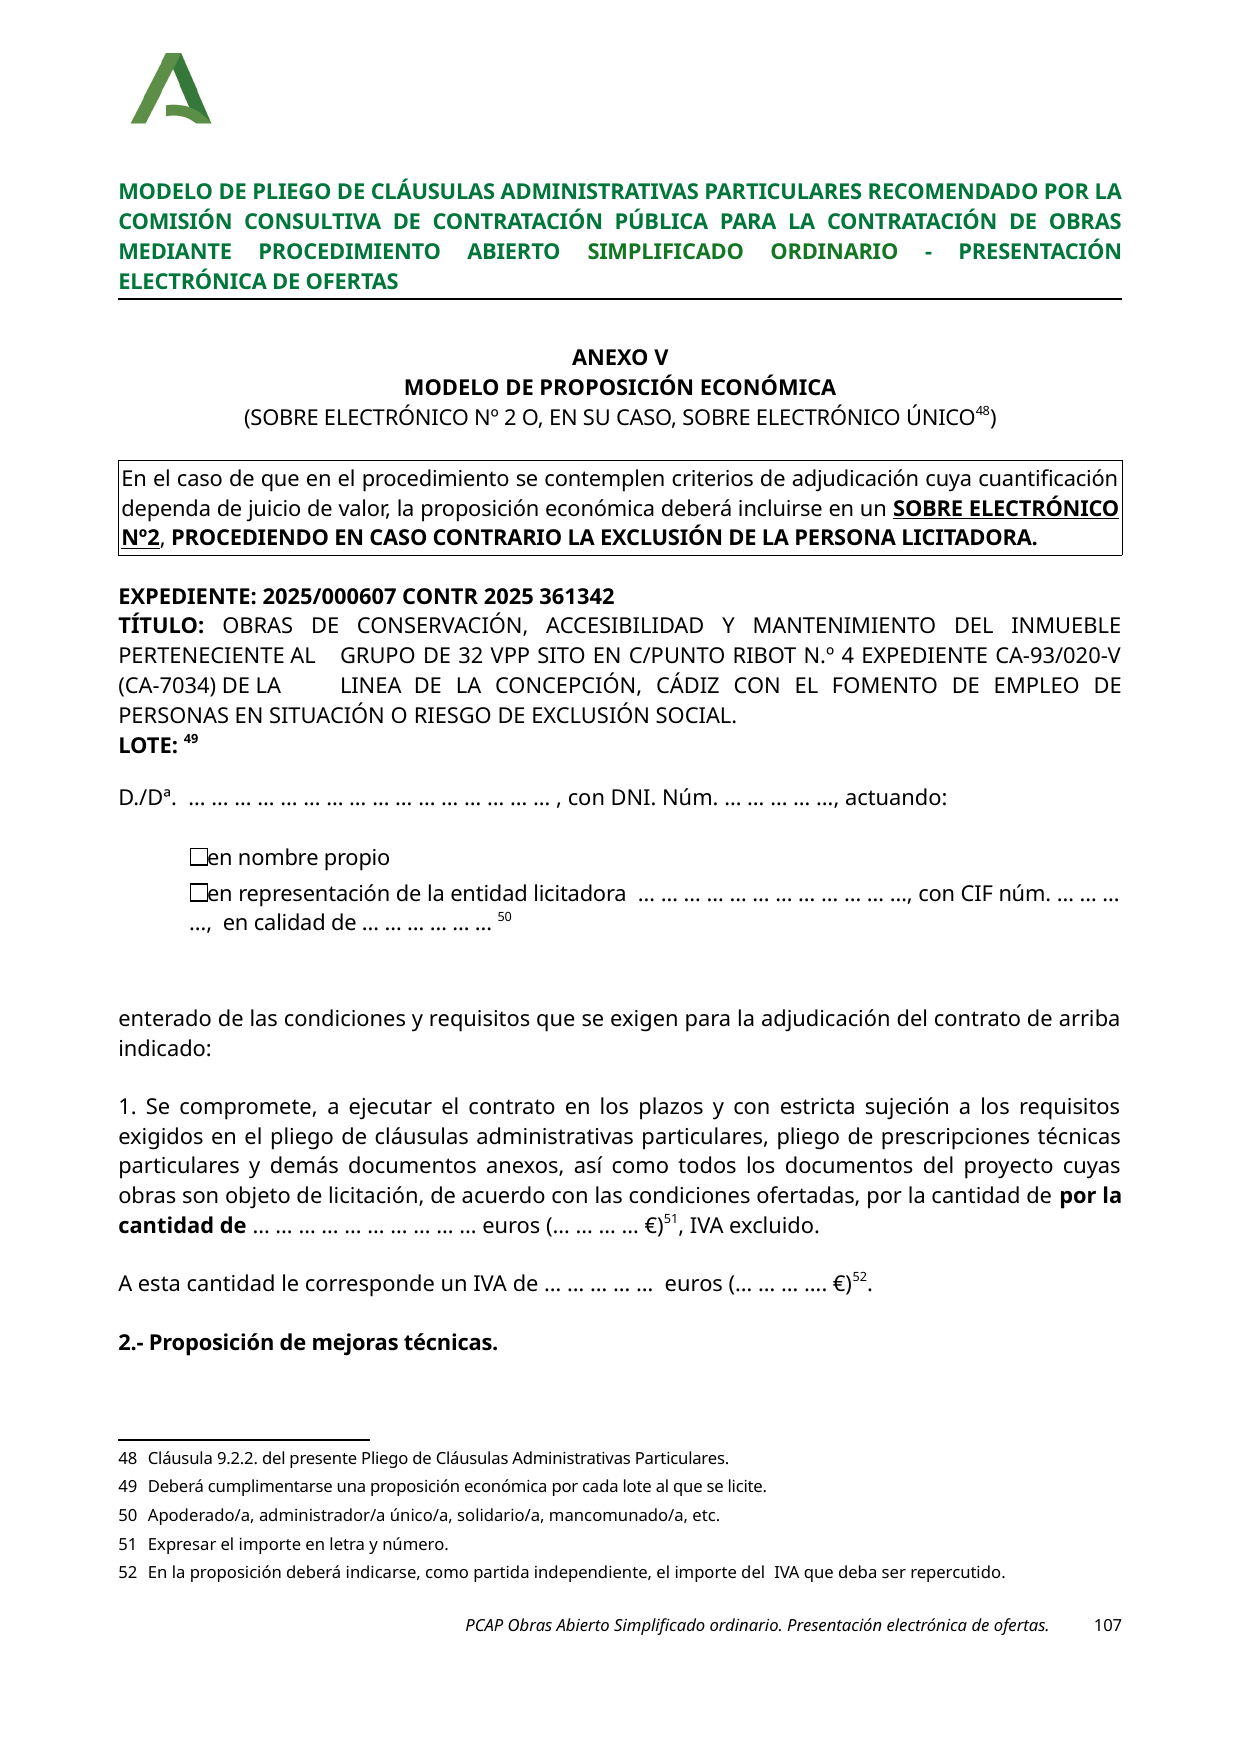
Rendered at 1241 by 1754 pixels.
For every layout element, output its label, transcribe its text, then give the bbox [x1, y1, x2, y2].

text en nombre propio [189, 842, 1122, 872]
text D./Dª. … … … … … … … … … … … … … … … … , con DNI. Núm. … … … … …, actuando: [118, 782, 1122, 812]
text en representación de la entidad licitadora … … … … … … … … … … … …, con CIF núm. … … … …, en calidad de … … … … … … [189, 878, 1122, 937]
text (SOBRE ELECTRÓNICO Nº 2 O, EN SU CASO, SOBRE ELECTRÓNICO ÚNICO) [118, 402, 1122, 431]
text TÍTULO: OBRAS DE CONSERVACIÓN, ACCESIBILIDAD Y MANTENIMIENTO DEL INMUEBLE PERTENECIENTE AL GRUPO DE 32 VPP SITO EN C/PUNTO RIBOT N.º 4 EXPEDIENTE CA-93/020-V (CA-7034) DE LA LINEA DE LA CONCEPCIÓN, CÁDIZ CON EL FOMENTO DE EMPLEO DE PERSONAS EN SITUACIÓN O RIESGO DE EXCLUSIÓN SOCIAL. [118, 611, 1122, 730]
text MODELO DE PLIEGO DE CLÁUSULAS ADMINISTRATIVAS PARTICULARES RECOMENDADO POR LA COMISIÓN CONSULTIVA DE CONTRATACIÓN PÚBLICA PARA LA CONTRATACIÓN DE OBRAS MEDIANTE PROCEDIMIENTO ABIERTO SIMPLIFICADO ORDINARIO - PRESENTACIÓN ELECTRÓNICA DE OFERTAS [118, 176, 1122, 298]
text LOTE: [118, 730, 1122, 759]
text Expresar el importe en letra y número. [118, 1532, 1122, 1555]
text Apoderado/a, administrador/a único/a, solidario/a, mancomunado/a, etc. [118, 1504, 1122, 1526]
text En la proposición deberá indicarse, como partida independiente, el importe del IVA que deba ser repercutido. [118, 1561, 1122, 1584]
text ANEXO V [118, 342, 1122, 372]
text Deberá cumplimentarse una proposición económica por cada lote al que se licite. [118, 1475, 1122, 1498]
text 1. Se compromete, a ejecutar el contrato en los plazos y con estricta sujeción a los requisitos exigidos en el pliego de cláusulas administrativas particulares, pliego de prescripciones técnicas particulares y demás documentos anexos, así como todos los documentos del proyecto cuyas obras son objeto de licitación, de acuerdo con las condiciones ofertadas, por la cantidad de por la cantidad de … … … … … … … … … … euros (… … … … €), IVA excluido. [118, 1091, 1122, 1240]
picture [127, 48, 216, 128]
text 2.- Proposición de mejoras técnicas. [118, 1326, 1122, 1356]
text EXPEDIENTE: 2025/000607 CONTR 2025 361342 [118, 581, 1122, 611]
text Cláusula 9.2.2. del presente Pliego de Cláusulas Administrativas Particulares. [118, 1446, 1122, 1469]
text A esta cantidad le corresponde un IVA de … … … … … euros (… … … …. €). [118, 1268, 1122, 1298]
text En el caso de que en el procedimiento se contemplen criterios de adjudicación cuya cuantificación dependa de juicio de valor, la proposición económica deberá incluirse en un SOBRE ELECTRÓNICO Nº2, PROCEDIENDO EN CASO CONTRARIO LA EXCLUSIÓN DE LA PERSONA LICITADORA. [119, 461, 1122, 555]
text enterado de las condiciones y requisitos que se exigen para la adjudicación del contrato de arriba indicado: [118, 1003, 1122, 1062]
text MODELO DE PROPOSICIÓN ECONÓMICA [118, 372, 1122, 402]
